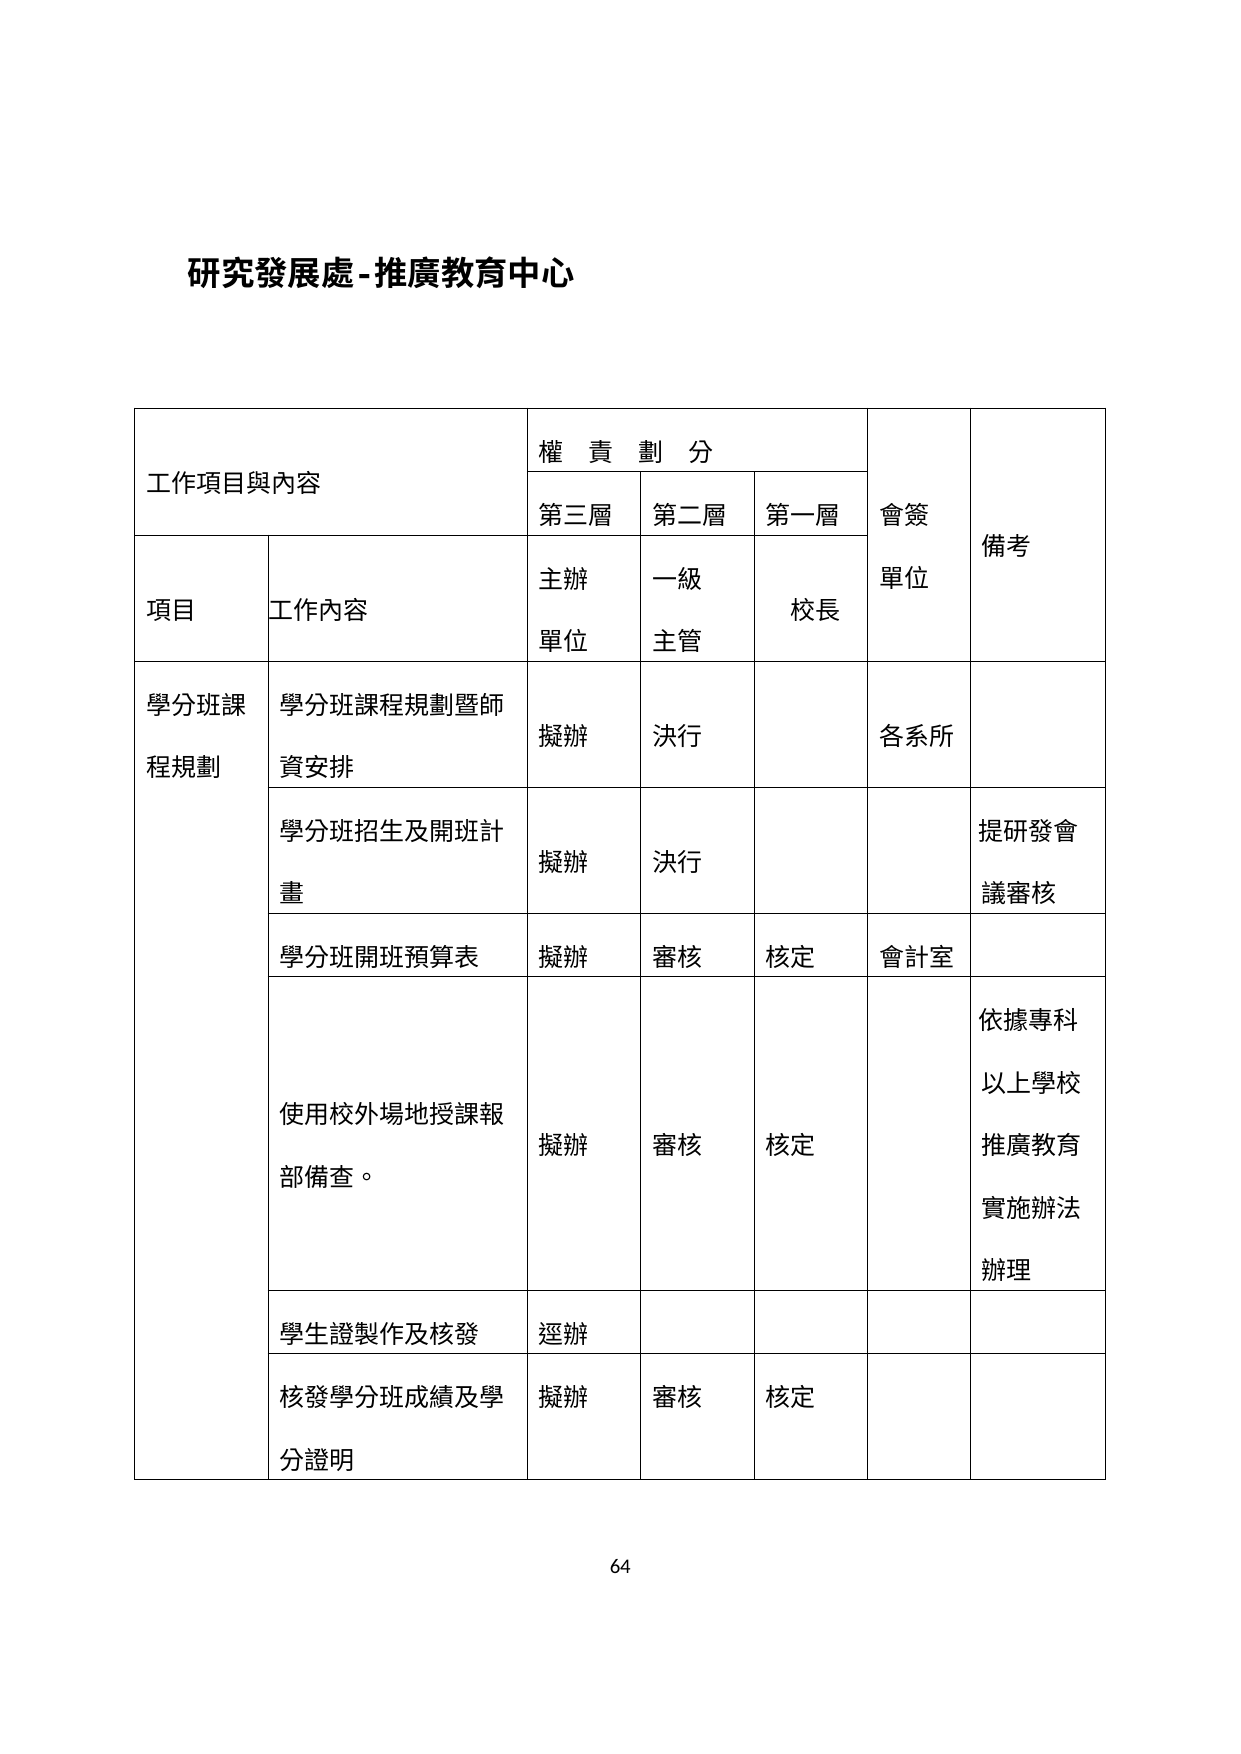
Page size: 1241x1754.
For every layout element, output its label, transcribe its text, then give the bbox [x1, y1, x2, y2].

table_cell 第一層 [755, 472, 867, 534]
table_cell 擬辦 [528, 977, 640, 1290]
table_cell 逕辦 [528, 1291, 640, 1353]
table_cell 各系所 [868, 662, 970, 787]
table_cell [755, 1291, 867, 1353]
table_cell [971, 1291, 1105, 1353]
table_cell [971, 662, 1105, 787]
table_header 工作項目與內容 [135, 409, 527, 534]
table_cell 一級 主管 [641, 536, 754, 661]
table_cell 會計室 [868, 914, 970, 976]
table_cell 校長 [755, 536, 867, 661]
table_header 會簽 單位 [868, 409, 970, 661]
table_cell 核定 [755, 1354, 867, 1479]
table_header 權 責 劃 分 [528, 409, 867, 471]
table_cell 擬辦 [528, 914, 640, 976]
table_cell 項目 [135, 536, 268, 661]
table_cell 學分班課程規劃暨師資安排 [269, 662, 527, 787]
table_cell 學生證製作及核發 [269, 1291, 527, 1353]
table_header 備考 [971, 409, 1105, 661]
table_cell [755, 662, 867, 787]
table_cell [868, 788, 970, 913]
table_cell [868, 1291, 970, 1353]
table_cell [971, 1354, 1105, 1479]
table_cell 審核 [641, 1354, 754, 1479]
table_cell 擬辦 [528, 788, 640, 913]
table_cell 第二層 [641, 472, 754, 534]
table_cell 依據專科以上學校推廣教育實施辦法辦理 [971, 977, 1105, 1290]
table_cell [971, 914, 1105, 976]
table_cell 審核 [641, 914, 754, 976]
table_cell 第三層 [528, 472, 640, 534]
table_cell 決行 [641, 662, 754, 787]
table_cell 審核 [641, 977, 754, 1290]
table_cell 核定 [755, 977, 867, 1290]
table_cell 學分班課程規劃 [135, 662, 268, 1479]
table_cell [868, 1354, 970, 1479]
subtitle 研究發展處-推廣教育中心 [187, 229, 1053, 292]
table_cell 學分班開班預算表 [269, 914, 527, 976]
table_cell 決行 [641, 788, 754, 913]
table_cell 使用校外場地授課報部備查。 [269, 977, 527, 1290]
table_cell 學分班招生及開班計畫 [269, 788, 527, 913]
table_cell 提研發會議審核 [971, 788, 1105, 913]
table_cell [868, 977, 970, 1290]
table_cell 工作內容 [269, 536, 527, 661]
table_cell 核發學分班成績及學分證明 [269, 1354, 527, 1479]
table_cell 核定 [755, 914, 867, 976]
table_cell [755, 788, 867, 913]
table_cell 擬辦 [528, 662, 640, 787]
table_cell 主辦 單位 [528, 536, 640, 661]
table_cell 擬辦 [528, 1354, 640, 1479]
table_cell [641, 1291, 754, 1353]
